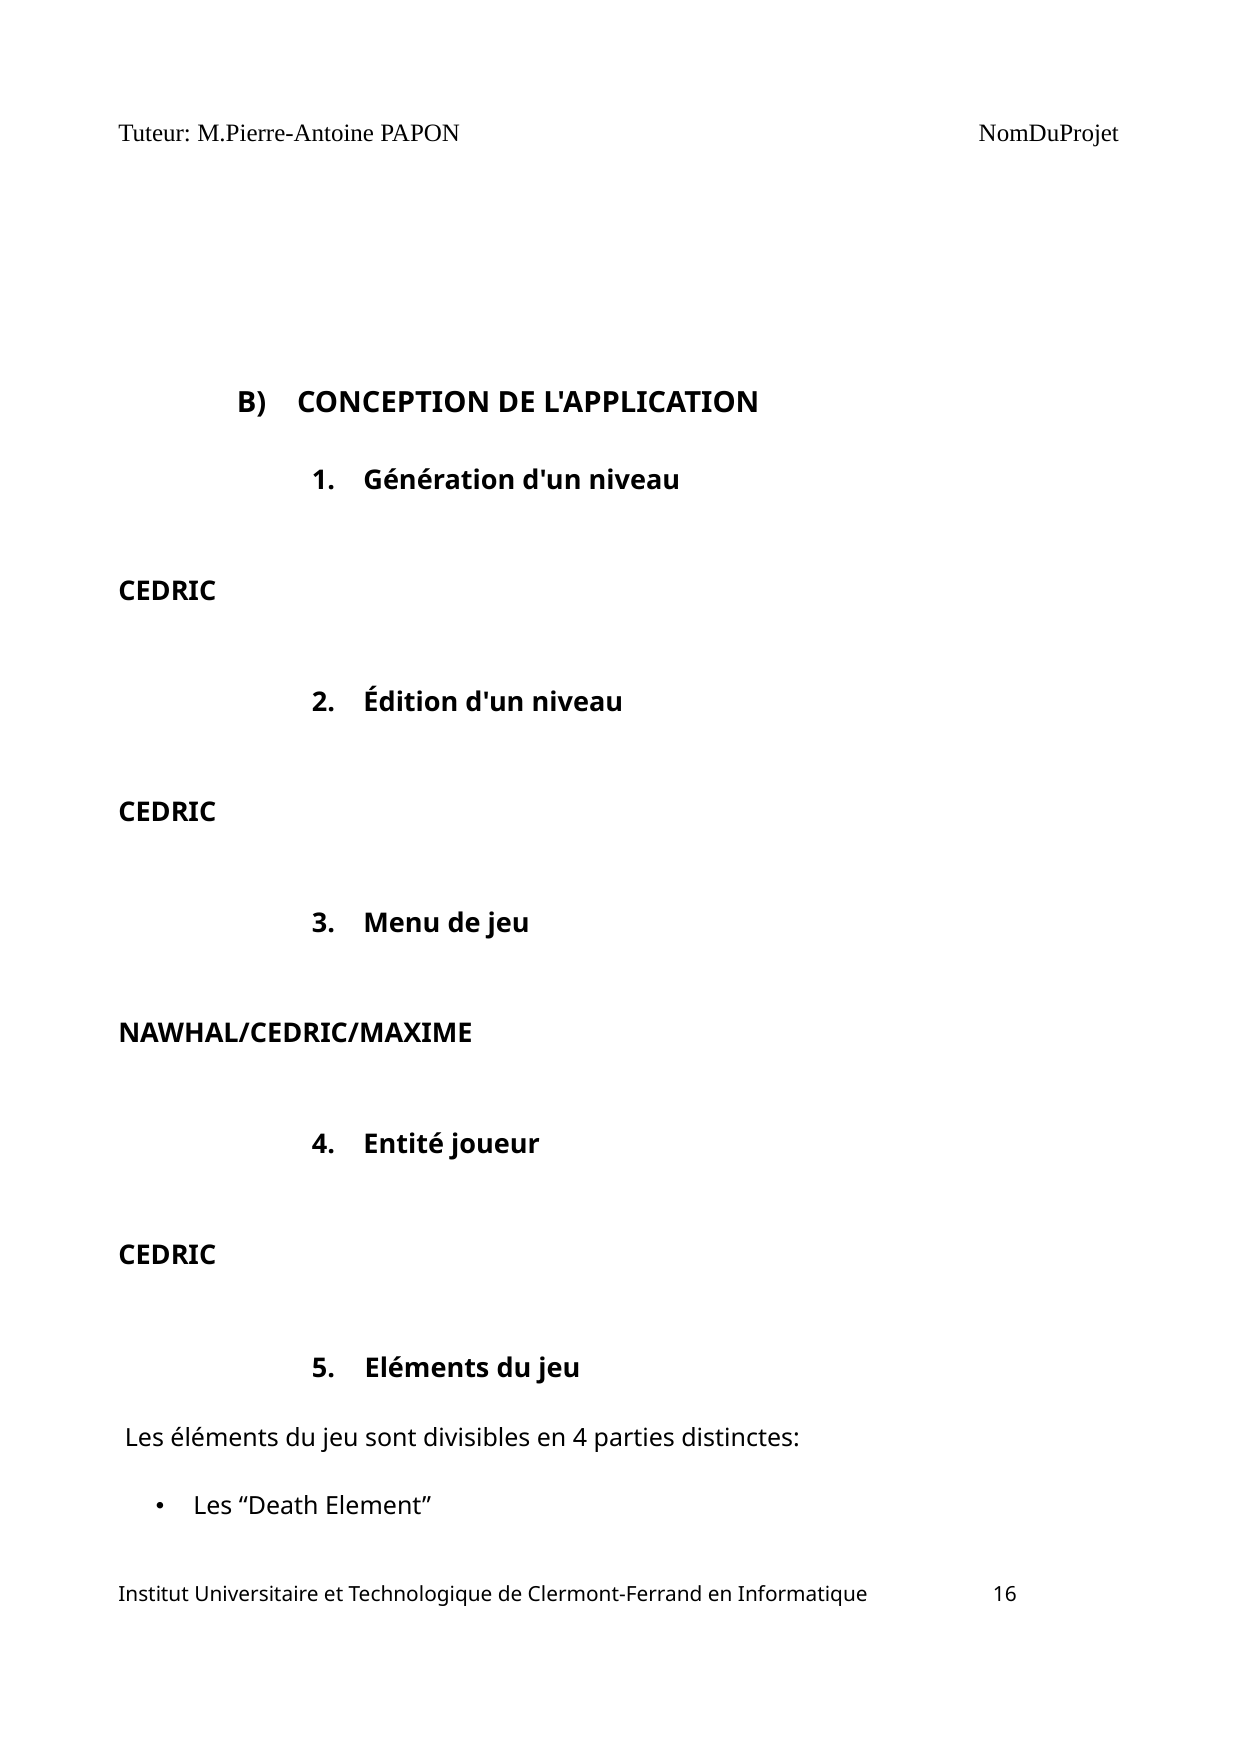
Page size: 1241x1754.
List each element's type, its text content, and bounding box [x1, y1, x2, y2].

list Eléments du jeu [312, 1346, 1122, 1386]
list Menu de jeu [312, 903, 1122, 940]
text NAWHAL/CEDRIC/MAXIME [118, 1014, 1122, 1051]
list Entité joueur [312, 1124, 1122, 1161]
text CEDRIC [118, 571, 1122, 608]
list Édition d'un niveau [312, 682, 1122, 719]
list CONCEPTION DE L'APPLICATION [237, 381, 1122, 421]
list Les “Death Element” [156, 1488, 1122, 1522]
list Génération d'un niveau [312, 461, 1122, 498]
text CEDRIC [118, 793, 1122, 829]
text Les éléments du jeu sont divisibles en 4 parties distinctes: [118, 1419, 1122, 1454]
text CEDRIC [118, 1235, 1122, 1272]
